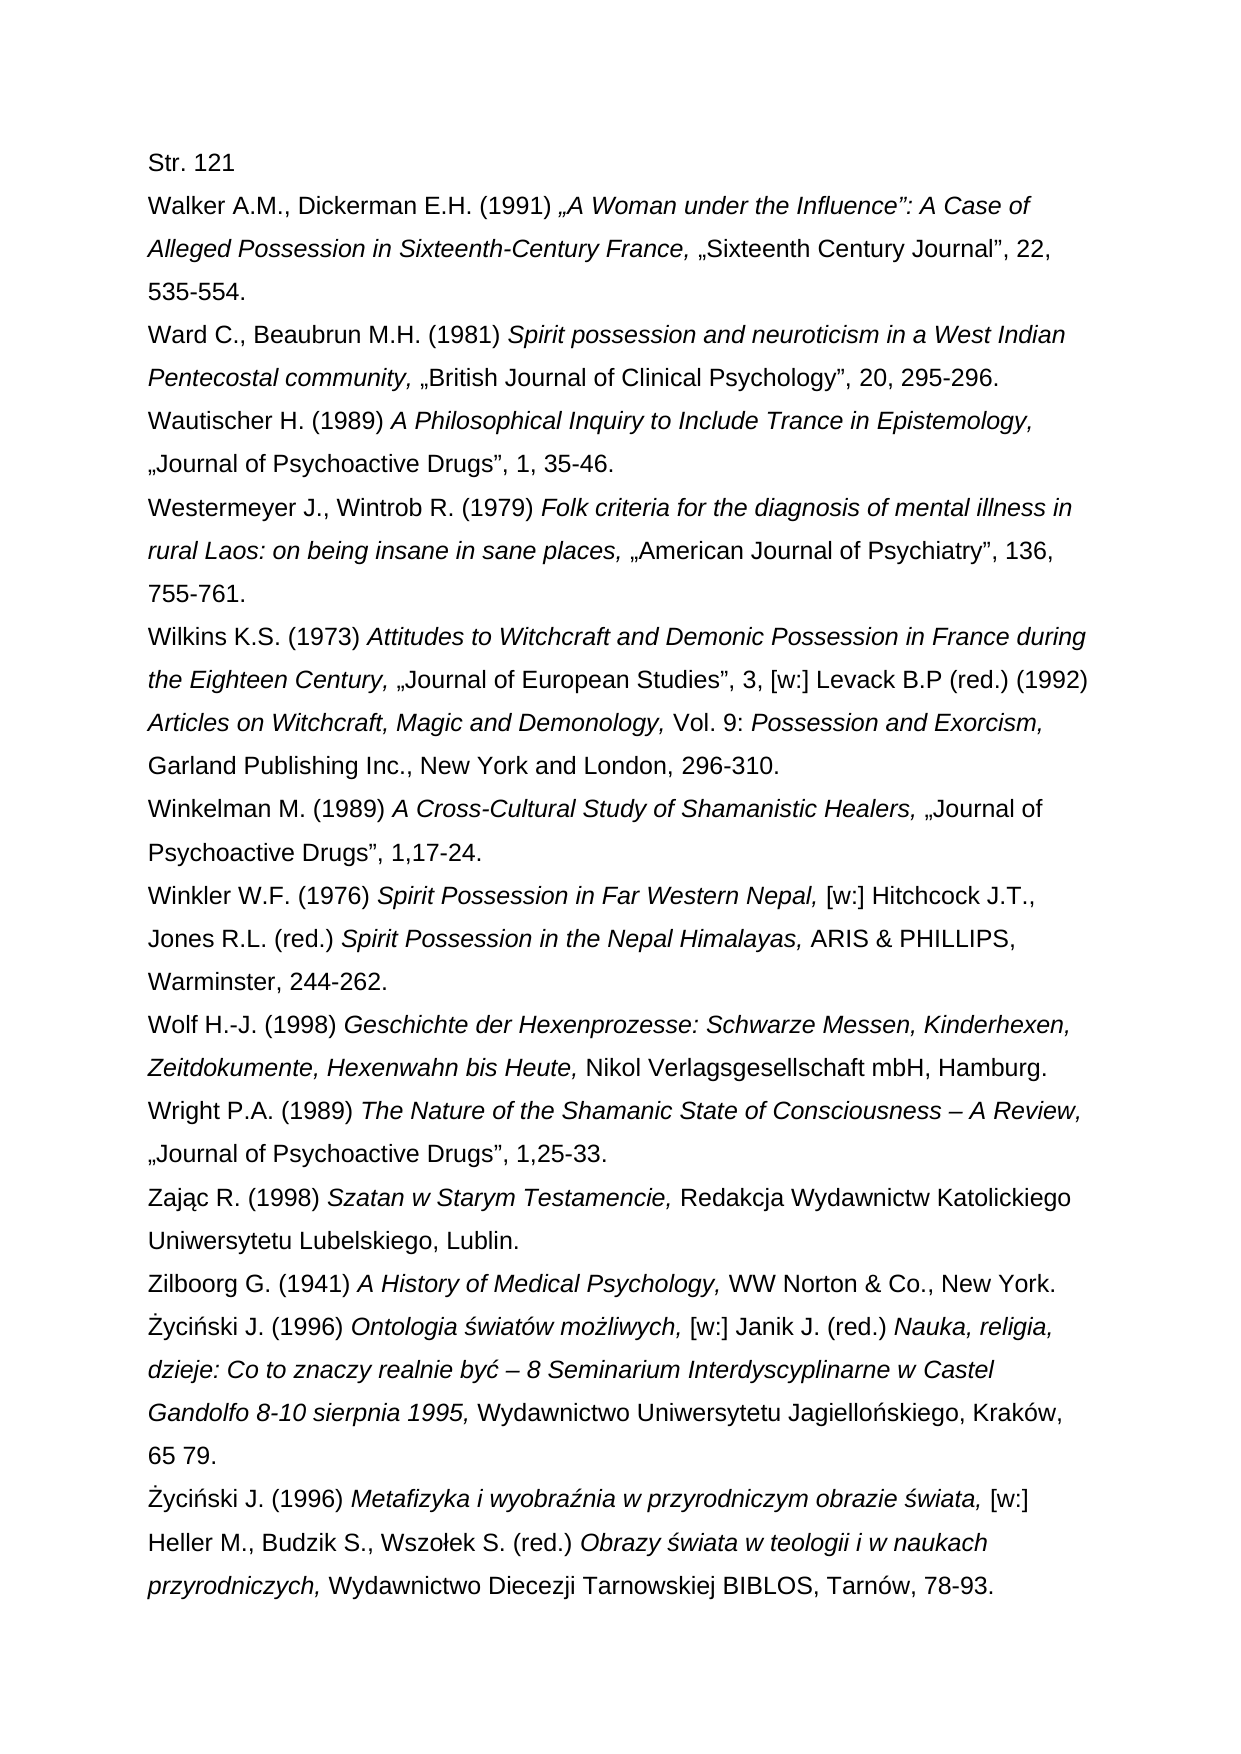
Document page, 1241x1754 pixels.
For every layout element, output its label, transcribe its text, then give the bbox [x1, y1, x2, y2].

text Życiński J. (1996) Ontologia światów możliwych, [w:] Janik J. (red.) Nauka, religia, dzieje: Co to znaczy realnie być – 8 Seminarium Interdyscyplinarne w Castel Gandolfo 8-10 sierpnia 1995, Wydawnictwo Uniwersytetu Jagiellońskiego, Kraków, 65 79. [148, 1312, 1093, 1470]
text Życiński J. (1996) Metafizyka i wyobraźnia w przyrodniczym obrazie świata, [w:] Heller M., Budzik S., Wszołek S. (red.) Obrazy świata w teologii i w naukach przyrodniczych, Wydawnictwo Diecezji Tarnowskiej BIBLOS, Tarnów, 78-93. [148, 1484, 1093, 1599]
text Wolf H.-J. (1998) Geschichte der Hexenprozesse: Schwarze Messen, Kinderhexen, Zeitdokumente, Hexenwahn bis Heute, Nikol Verlagsgesellschaft mbH, Hamburg. [148, 1010, 1093, 1082]
text Str. 121 [148, 148, 1093, 176]
text Walker A.M., Dickerman E.H. (1991) „A Woman under the Influence”: A Case of Alleged Possession in Sixteenth-Century France, „Sixteenth Century Journal”, 22, 535-554. [148, 191, 1093, 306]
text Zilboorg G. (1941) A History of Medical Psychology, WW Norton & Co., New York. [148, 1269, 1093, 1298]
text Wilkins K.S. (1973) Attitudes to Witchcraft and Demonic Possession in France during the Eighteen Century, „Journal of European Studies”, 3, [w:] Levack B.P (red.) (1992) Articles on Witchcraft, Magic and Demonology, Vol. 9: Possession and Exorcism, Garland Publishing Inc., New York and London, 296-310. [148, 622, 1093, 780]
text Ward C., Beaubrun M.H. (1981) Spirit possession and neuroticism in a West Indian Pentecostal community, „British Journal of Clinical Psychology”, 20, 295-296. [148, 320, 1093, 392]
text Winkler W.F. (1976) Spirit Possession in Far Western Nepal, [w:] Hitchcock J.T., Jones R.L. (red.) Spirit Possession in the Nepal Himalayas, ARIS & PHILLIPS, Warminster, 244-262. [148, 881, 1093, 996]
text Westermeyer J., Wintrob R. (1979) Folk criteria for the diagnosis of mental illness in rural Laos: on being insane in sane places, „American Journal of Psychiatry”, 136, 755-761. [148, 493, 1093, 608]
text Zając R. (1998) Szatan w Starym Testamencie, Redakcja Wydawnictw Katolickiego Uniwersytetu Lubelskiego, Lublin. [148, 1183, 1093, 1254]
text Wright P.A. (1989) The Nature of the Shamanic State of Consciousness – A Review, „Journal of Psychoactive Drugs”, 1,25-33. [148, 1096, 1093, 1168]
text Wautischer H. (1989) A Philosophical Inquiry to Include Trance in Epistemology, „Journal of Psychoactive Drugs”, 1, 35-46. [148, 406, 1093, 478]
text Winkelman M. (1989) A Cross-Cultural Study of Shamanistic Healers, „Journal of Psychoactive Drugs”, 1,17-24. [148, 794, 1093, 866]
